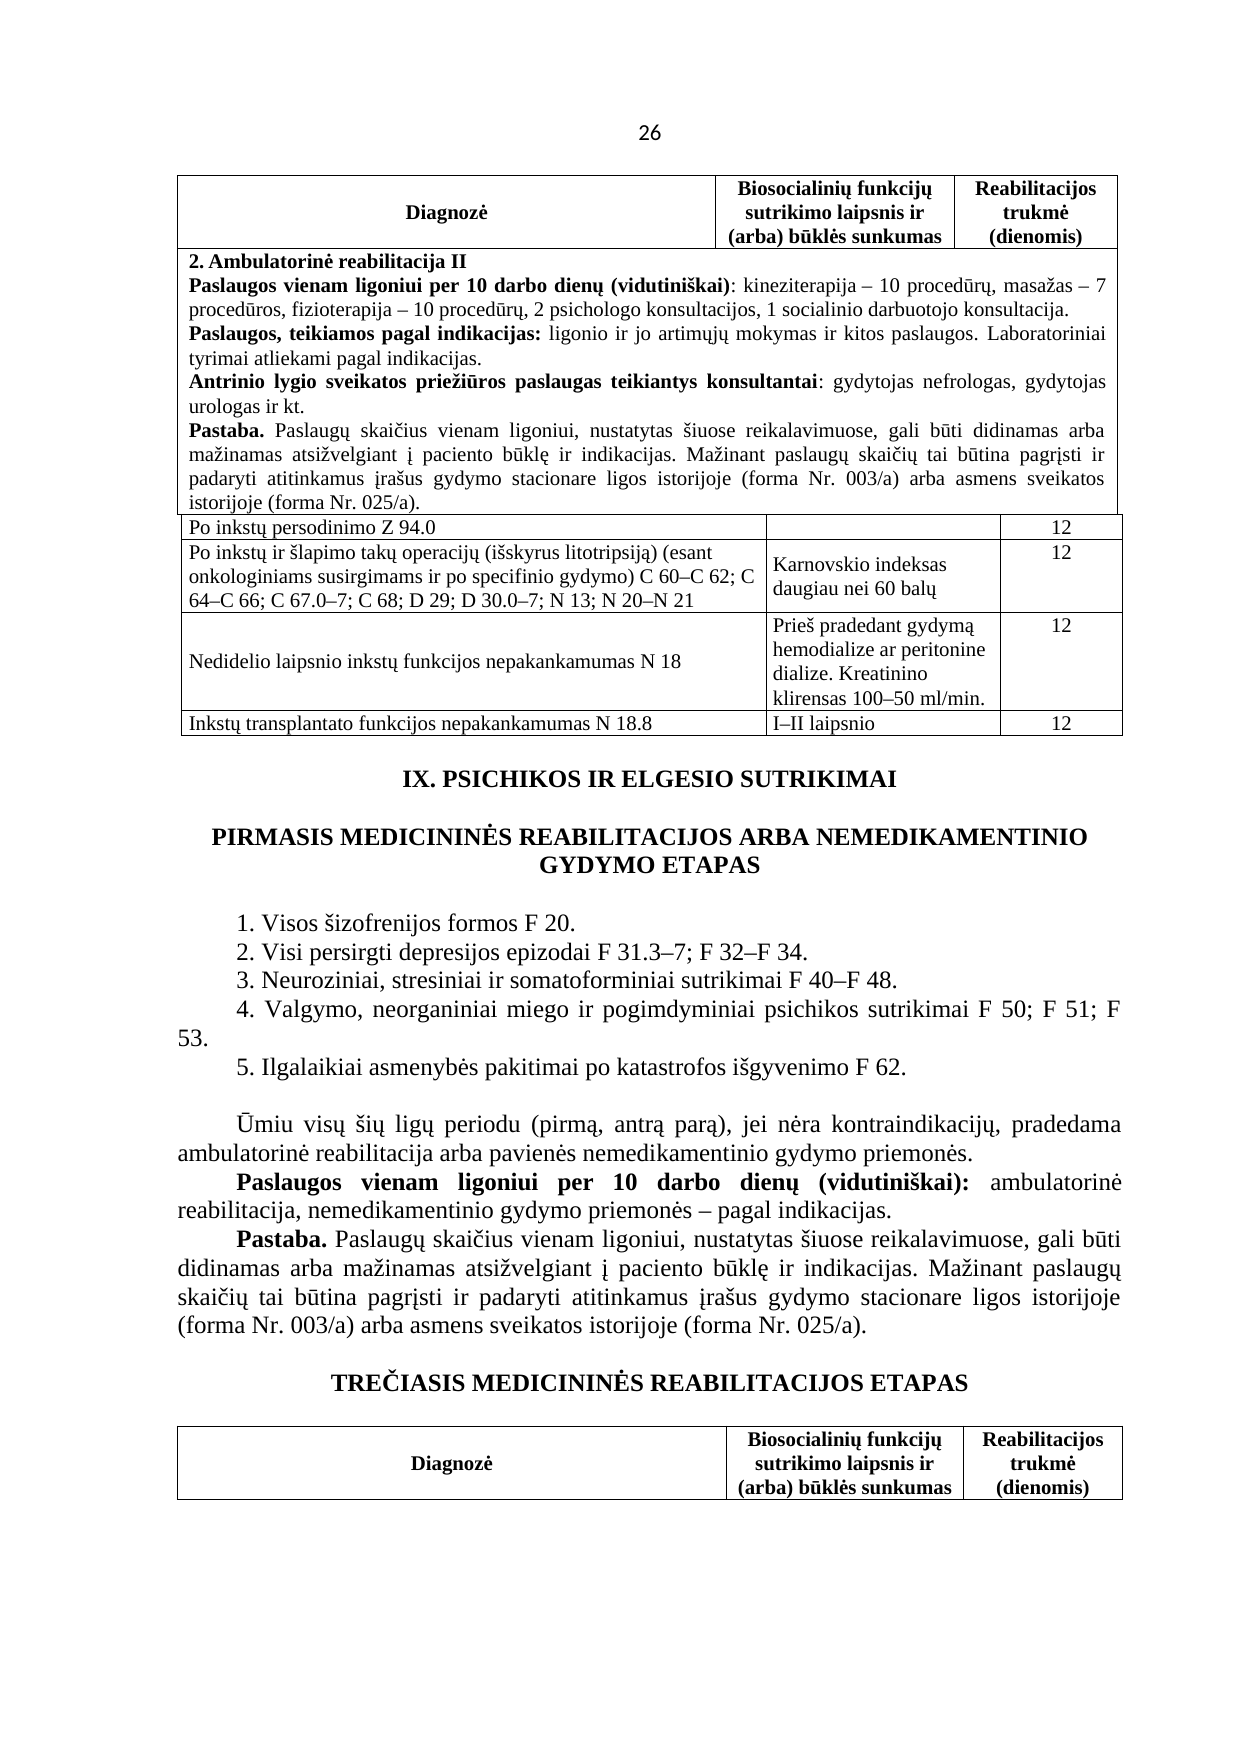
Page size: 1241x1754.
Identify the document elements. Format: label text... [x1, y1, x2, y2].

table_header Reabilitacijos trukmė (dienomis) [955, 176, 1117, 248]
table_cell Inkstų transplantato funkcijos nepakankamumas N 18.8 [182, 711, 766, 734]
table_cell Po inkstų ir šlapimo takų operacijų (išskyrus litotripsiją) (esant onkologiniams susirgimams ir po specifinio gydymo) C 60–C 62; C 64–C 66; C 67.0–7; C 68; D 29; D 30.0–7; N 13; N 20–N 21 [182, 540, 766, 612]
table_header Diagnozė [178, 176, 715, 248]
subtitle IX. Psichikos ir elgesio sutrikimai [177, 764, 1122, 793]
subtitle TREČIASIS medicininės REABILITACIJOS ETAPAS [177, 1368, 1122, 1397]
table_cell 12 [1001, 613, 1122, 709]
text Paslaugos vienam ligoniui per 10 darbo dienų (vidutiniškai): ambulatorinė reabilitacija, nemedikamentinio gydymo priemonės – pagal indikacijas. [177, 1167, 1122, 1224]
table_cell 12 [1001, 540, 1122, 612]
table_cell 2. Ambulatorinė reabilitacija II Paslaugos vienam ligoniui per 10 darbo dienų (vidutiniškai): kineziterapija – 10 procedūrų, masažas – 7 procedūros, fizioterapija – 10 procedūrų, 2 psichologo konsultacijos, 1 socialinio darbuotojo konsultacija. Paslaugos, teikiamos pagal indikacijas: ligonio ir jo artimųjų mokymas ir kitos paslaugos. Laboratoriniai tyrimai atliekami pagal indikacijas. Antrinio lygio sveikatos priežiūros paslaugas teikiantys konsultantai: gydytojas nefrologas, gydytojas urologas ir kt. Pastaba. Paslaugų skaičius vienam ligoniui, nustatytas šiuose reikalavimuose, gali būti didinamas arba mažinamas atsižvelgiant į paciento būklę ir indikacijas. Mažinant paslaugų skaičių tai būtina pagrįsti ir padaryti atitinkamus įrašus gydymo stacionare ligos istorijoje (forma Nr. 003/a) arba asmens sveikatos istorijoje (forma Nr. 025/a). [178, 249, 1117, 514]
text 3. Neuroziniai, stresiniai ir somatoforminiai sutrikimai F 40–F 48. [177, 966, 1122, 994]
subtitle PIRMASIS medicininės REABILITACIJOS arba nemedikamentinio gydymo ETAPAS [177, 822, 1122, 879]
text 5. Ilgalaikiai asmenybės pakitimai po katastrofos išgyvenimo F 62. [177, 1052, 1122, 1081]
table_cell 12 [1001, 711, 1122, 734]
text Pastaba. Paslaugų skaičius vienam ligoniui, nustatytas šiuose reikalavimuose, gali būti didinamas arba mažinamas atsižvelgiant į paciento būklę ir indikacijas. Mažinant paslaugų skaičių tai būtina pagrįsti ir padaryti atitinkamus įrašus gydymo stacionare ligos istorijoje (forma Nr. 003/a) arba asmens sveikatos istorijoje (forma Nr. 025/a). [177, 1224, 1122, 1339]
text 2. Visi persirgti depresijos epizodai F 31.3–7; F 32–F 34. [177, 937, 1122, 966]
table_header [1118, 175, 1122, 248]
text 4. Valgymo, neorganiniai miego ir pogimdyminiai psichikos sutrikimai F 50; F 51; F 53. [177, 994, 1122, 1052]
table_cell 12 [1001, 515, 1122, 539]
table_cell [177, 710, 181, 734]
table_cell Po inkstų persodinimo Z 94.0 [182, 515, 766, 539]
table_cell [177, 539, 181, 612]
table_header Biosocialinių funkcijų sutrikimo laipsnis ir (arba) būklės sunkumas [716, 176, 954, 248]
table_cell [177, 515, 181, 539]
text Ūmiu visų šių ligų periodu (pirmą, antrą parą), jei nėra kontraindikacijų, pradedama ambulatorinė reabilitacija arba pavienės nemedikamentinio gydymo priemonės. [177, 1109, 1122, 1167]
text 1. Visos šizofrenijos formos F 20. [177, 908, 1122, 937]
table_header Biosocialinių funkcijų sutrikimo laipsnis ir (arba) būklės sunkumas [727, 1427, 963, 1499]
table_cell Karnovskio indeksas daugiau nei 60 balų [767, 540, 1000, 612]
table_cell Prieš pradedant gydymą hemodialize ar peritonine dialize. Kreatinino klirensas 100–50 ml/min. [767, 613, 1000, 709]
table_cell [177, 612, 181, 709]
table_header Diagnozė [178, 1427, 726, 1499]
table_cell I–II laipsnio [767, 711, 1000, 734]
table_cell [767, 515, 1000, 539]
table_header Reabilitacijos trukmė (dienomis) [964, 1427, 1122, 1499]
table_cell [1118, 248, 1122, 514]
table_cell Nedidelio laipsnio inkstų funkcijos nepakankamumas N 18 [182, 613, 766, 709]
